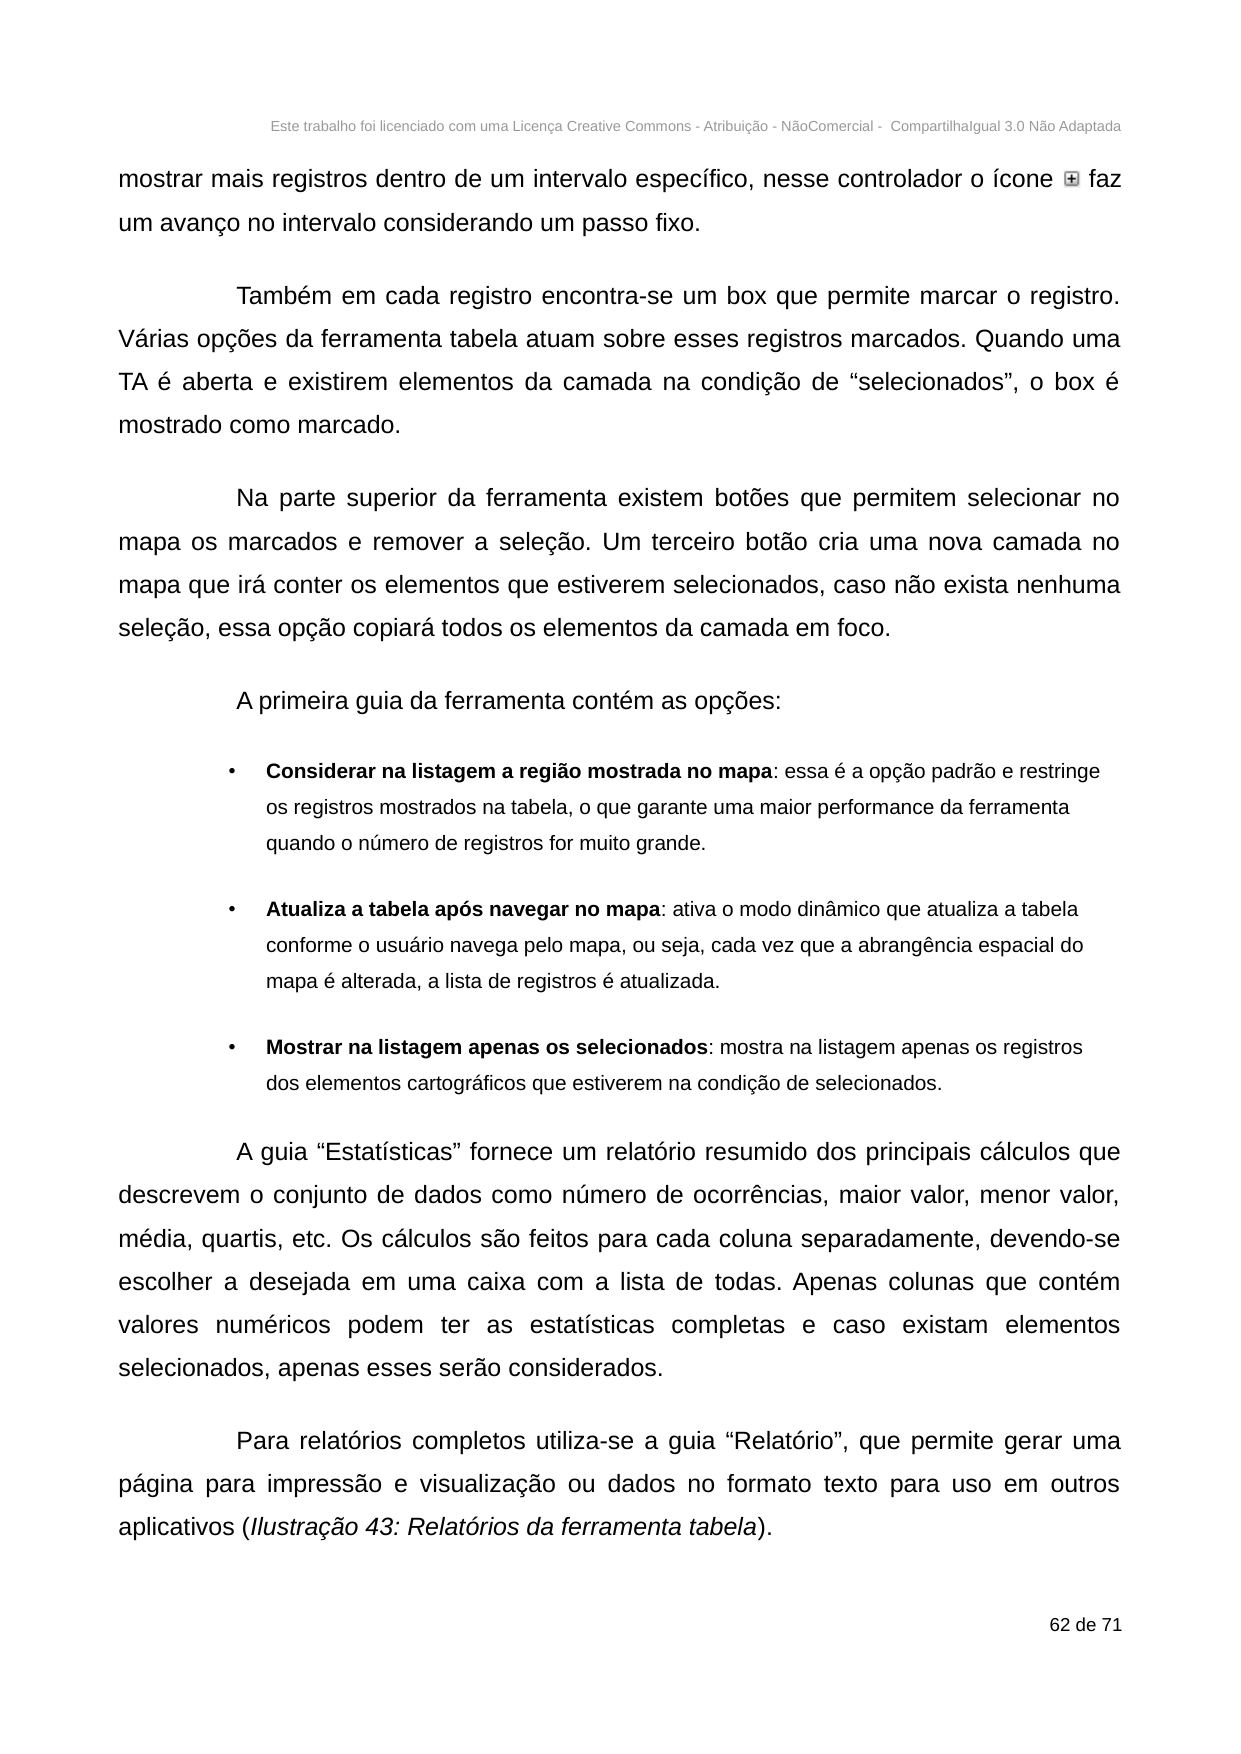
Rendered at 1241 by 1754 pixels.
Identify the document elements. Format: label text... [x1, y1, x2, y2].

list Mostrar na listagem apenas os selecionados: mostra na listagem apenas os registros dos elementos cartográficos que estiverem na condição de selecionados. [228, 1035, 1122, 1095]
text A primeira guia da ferramenta contém as opções: [118, 686, 1122, 715]
text Também em cada registro encontra-se um box que permite marcar o registro. Várias opções da ferramenta tabela atuam sobre esses registros marcados. Quando uma TA é aberta e existirem elementos da camada na condição de “selecionados”, o box é mostrado como marcado. [118, 281, 1122, 439]
list Considerar na listagem a região mostrada no mapa: essa é a opção padrão e restringe os registros mostrados na tabela, o que garante uma maior performance da ferramenta quando o número de registros for muito grande. [228, 759, 1122, 855]
text A guia “Estatísticas” fornece um relatório resumido dos principais cálculos que descrevem o conjunto de dados como número de ocorrências, maior valor, menor valor, média, quartis, etc. Os cálculos são feitos para cada coluna separadamente, devendo-se escolher a desejada em uma caixa com a lista de todas. Apenas colunas que contém valores numéricos podem ter as estatísticas completas e caso existam elementos selecionados, apenas esses serão considerados. [118, 1137, 1122, 1382]
text Na parte superior da ferramenta existem botões que permitem selecionar no mapa os marcados e remover a seleção. Um terceiro botão cria uma nova camada no mapa que irá conter os elementos que estiverem selecionados, caso não exista nenhuma seleção, essa opção copiará todos os elementos da camada em foco. [118, 483, 1122, 641]
text mostrar mais registros dentro de um intervalo específico, nesse controlador o ícone faz um avanço no intervalo considerando um passo fixo. [118, 164, 1122, 236]
text Para relatórios completos utiliza-se a guia “Relatório”, que permite gerar uma página para impressão e visualização ou dados no formato texto para uso em outros aplicativos (Ilustração 43: Relatórios da ferramenta tabela). [118, 1426, 1122, 1541]
list Atualiza a tabela após navegar no mapa: ativa o modo dinâmico que atualiza a tabela conforme o usuário navega pelo mapa, ou seja, cada vez que a abrangência espacial do mapa é alterada, a lista de registros é atualizada. [228, 897, 1122, 993]
picture [1063, 170, 1081, 188]
